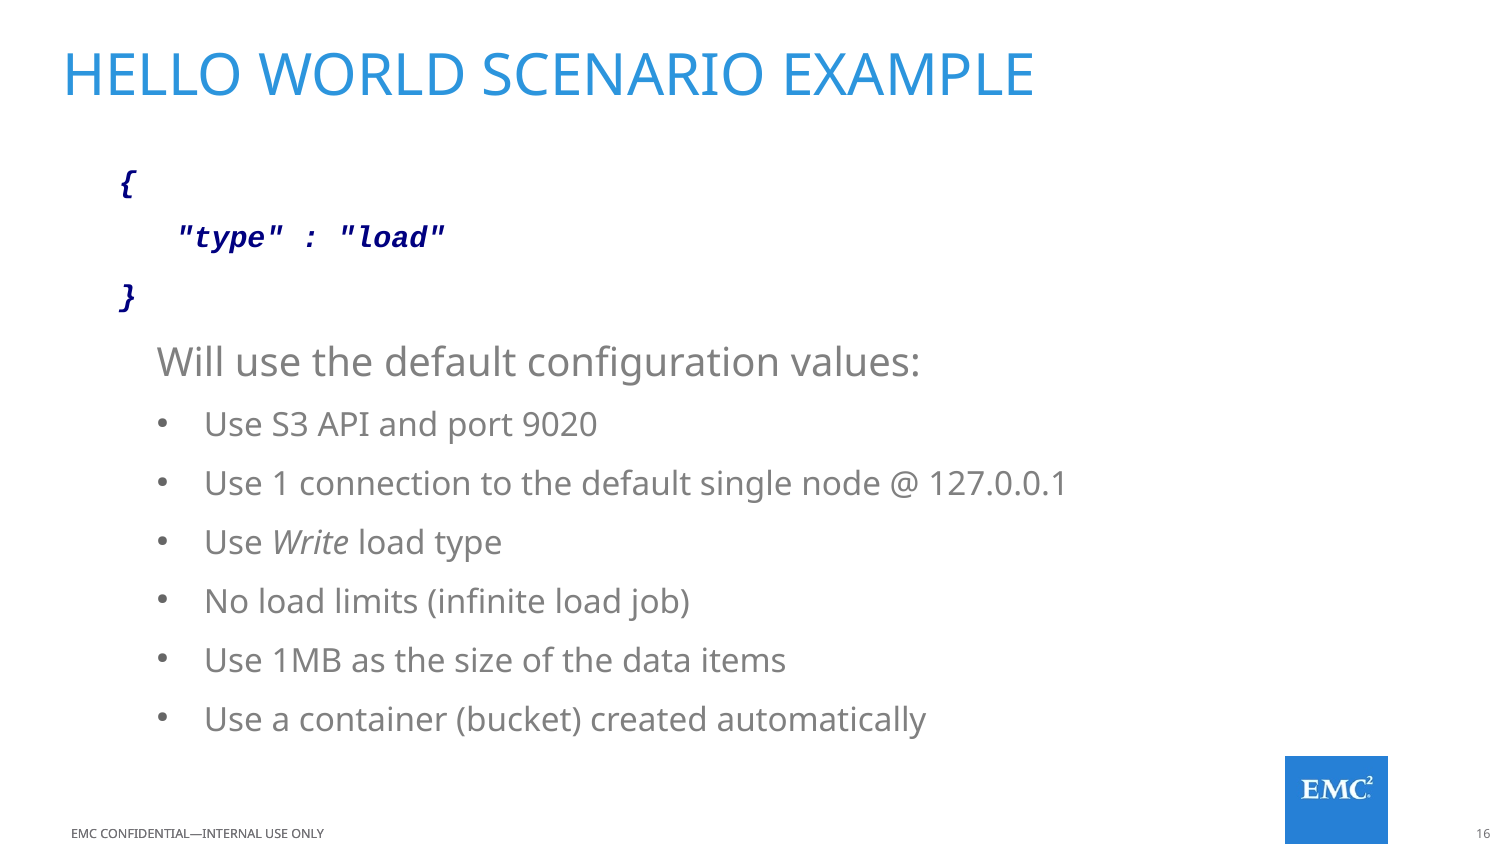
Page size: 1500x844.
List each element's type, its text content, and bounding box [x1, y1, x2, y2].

list { "type" : "load" } Will use the default configuration values: Use S3 API and port 9020 Use 1 connection to the default single node @ 127.0.0.1 Use Write load type No load limits (infinite load job) Use 1MB as the size of the data items Use a container (bucket) created automatically [62, 162, 1450, 745]
picture [1285, 756, 1388, 844]
title Hello world scenario example [62, 37, 1450, 108]
